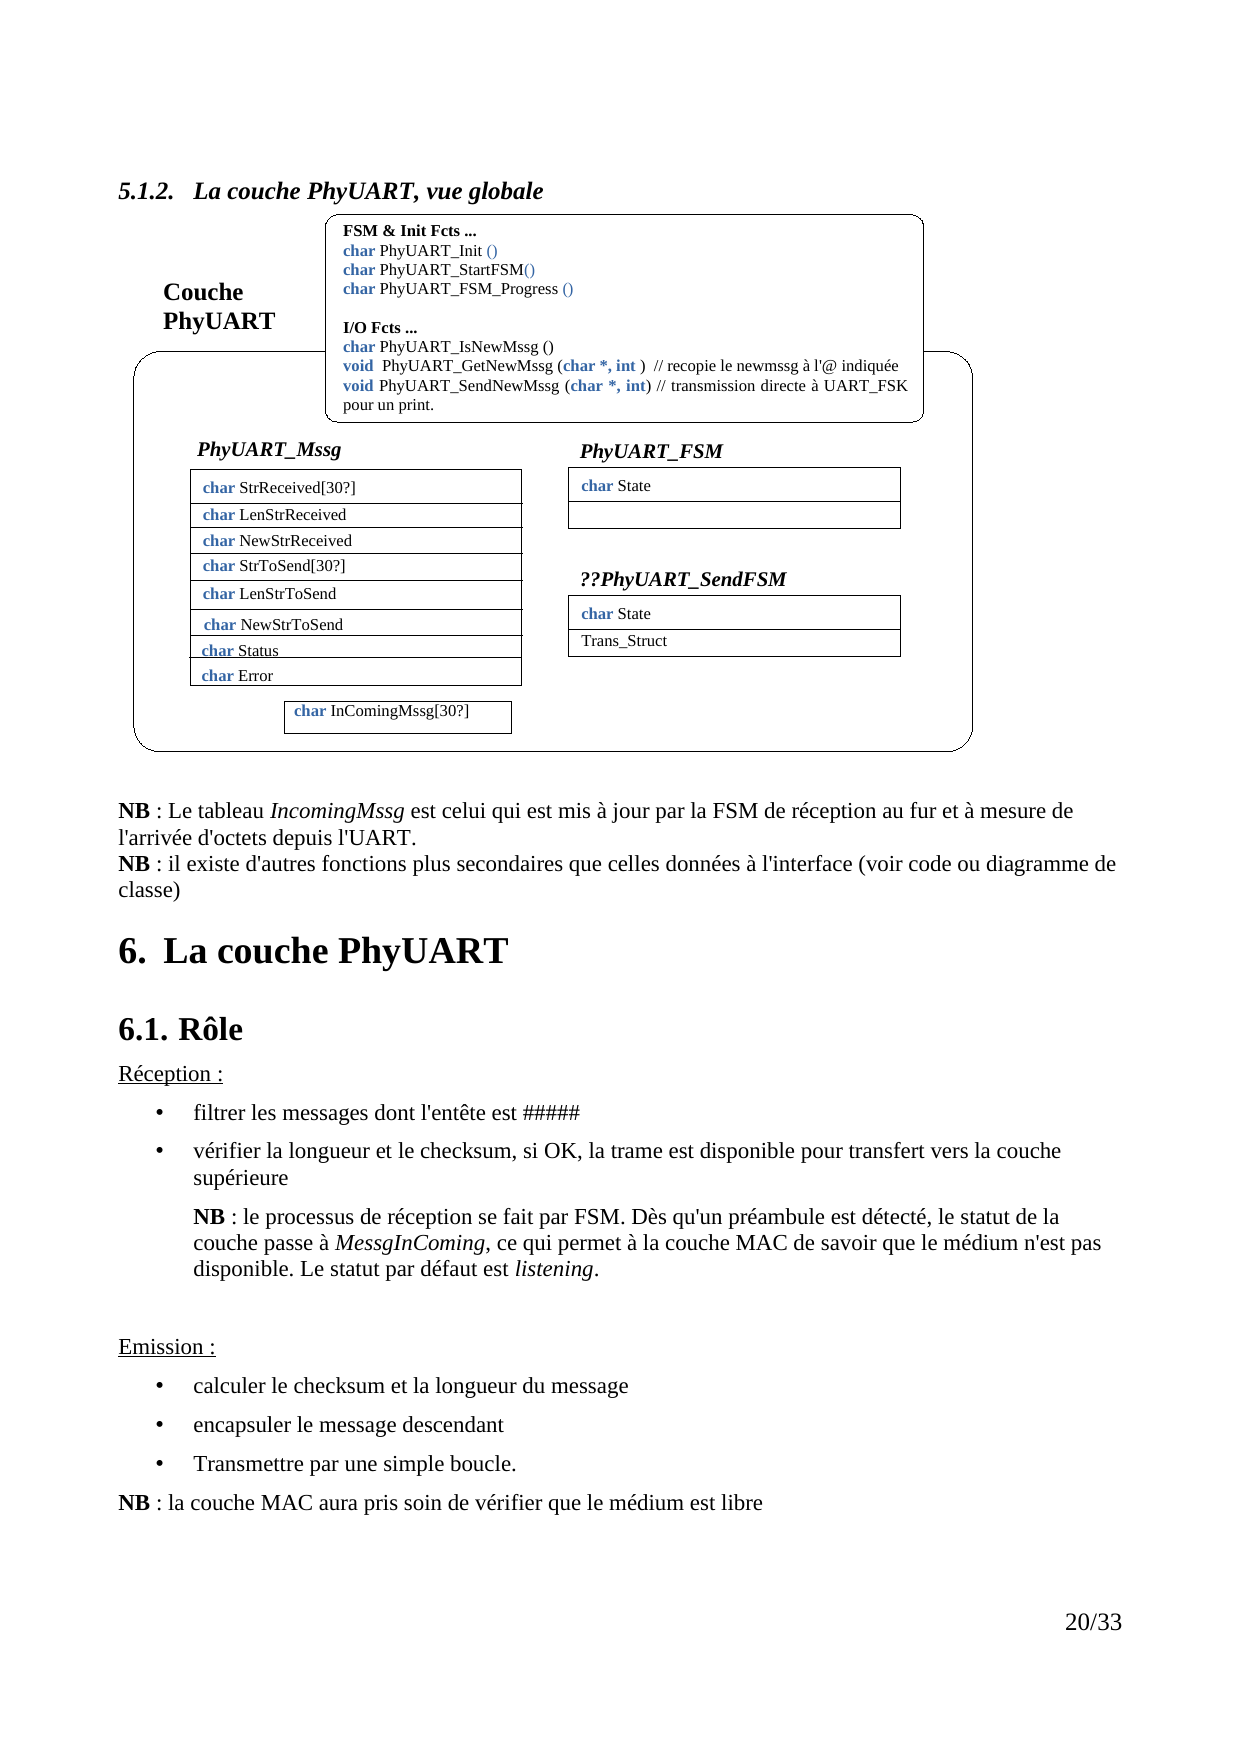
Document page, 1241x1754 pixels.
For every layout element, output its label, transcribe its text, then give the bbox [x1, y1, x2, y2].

list encapsuler le message descendant [156, 1411, 1122, 1437]
list filtrer les messages dont l'entête est ##### [156, 1099, 1122, 1125]
subtitle Rôle [118, 1009, 1122, 1047]
text Emission : [118, 1333, 1122, 1359]
list NB : le processus de réception se fait par FSM. Dès qu'un préambule est détecté, le statut de la couche passe à MessgInComing, ce qui permet à la couche MAC de savoir que le médium n'est pas disponible. Le statut par défaut est listening. [156, 1203, 1122, 1282]
text NB : Le tableau IncomingMssg est celui qui est mis à jour par la FSM de réception au fur et à mesure de l'arrivée d'octets depuis l'UART. [118, 797, 1122, 850]
text NB : la couche MAC aura pris soin de vérifier que le médium est libre [118, 1488, 1122, 1515]
text Réception : [118, 1060, 1122, 1086]
list vérifier la longueur et le checksum, si OK, la trame est disponible pour transfert vers la couche supérieure [156, 1137, 1122, 1190]
subtitle La couche PhyUART [118, 928, 1122, 971]
text NB : il existe d'autres fonctions plus secondaires que celles données à l'interface (voir code ou diagramme de classe) [118, 850, 1122, 903]
list Transmettre par une simple boucle. [156, 1450, 1122, 1476]
subtitle La couche PhyUART, vue globale [118, 176, 1122, 205]
list calculer le checksum et la longueur du message [156, 1372, 1122, 1398]
